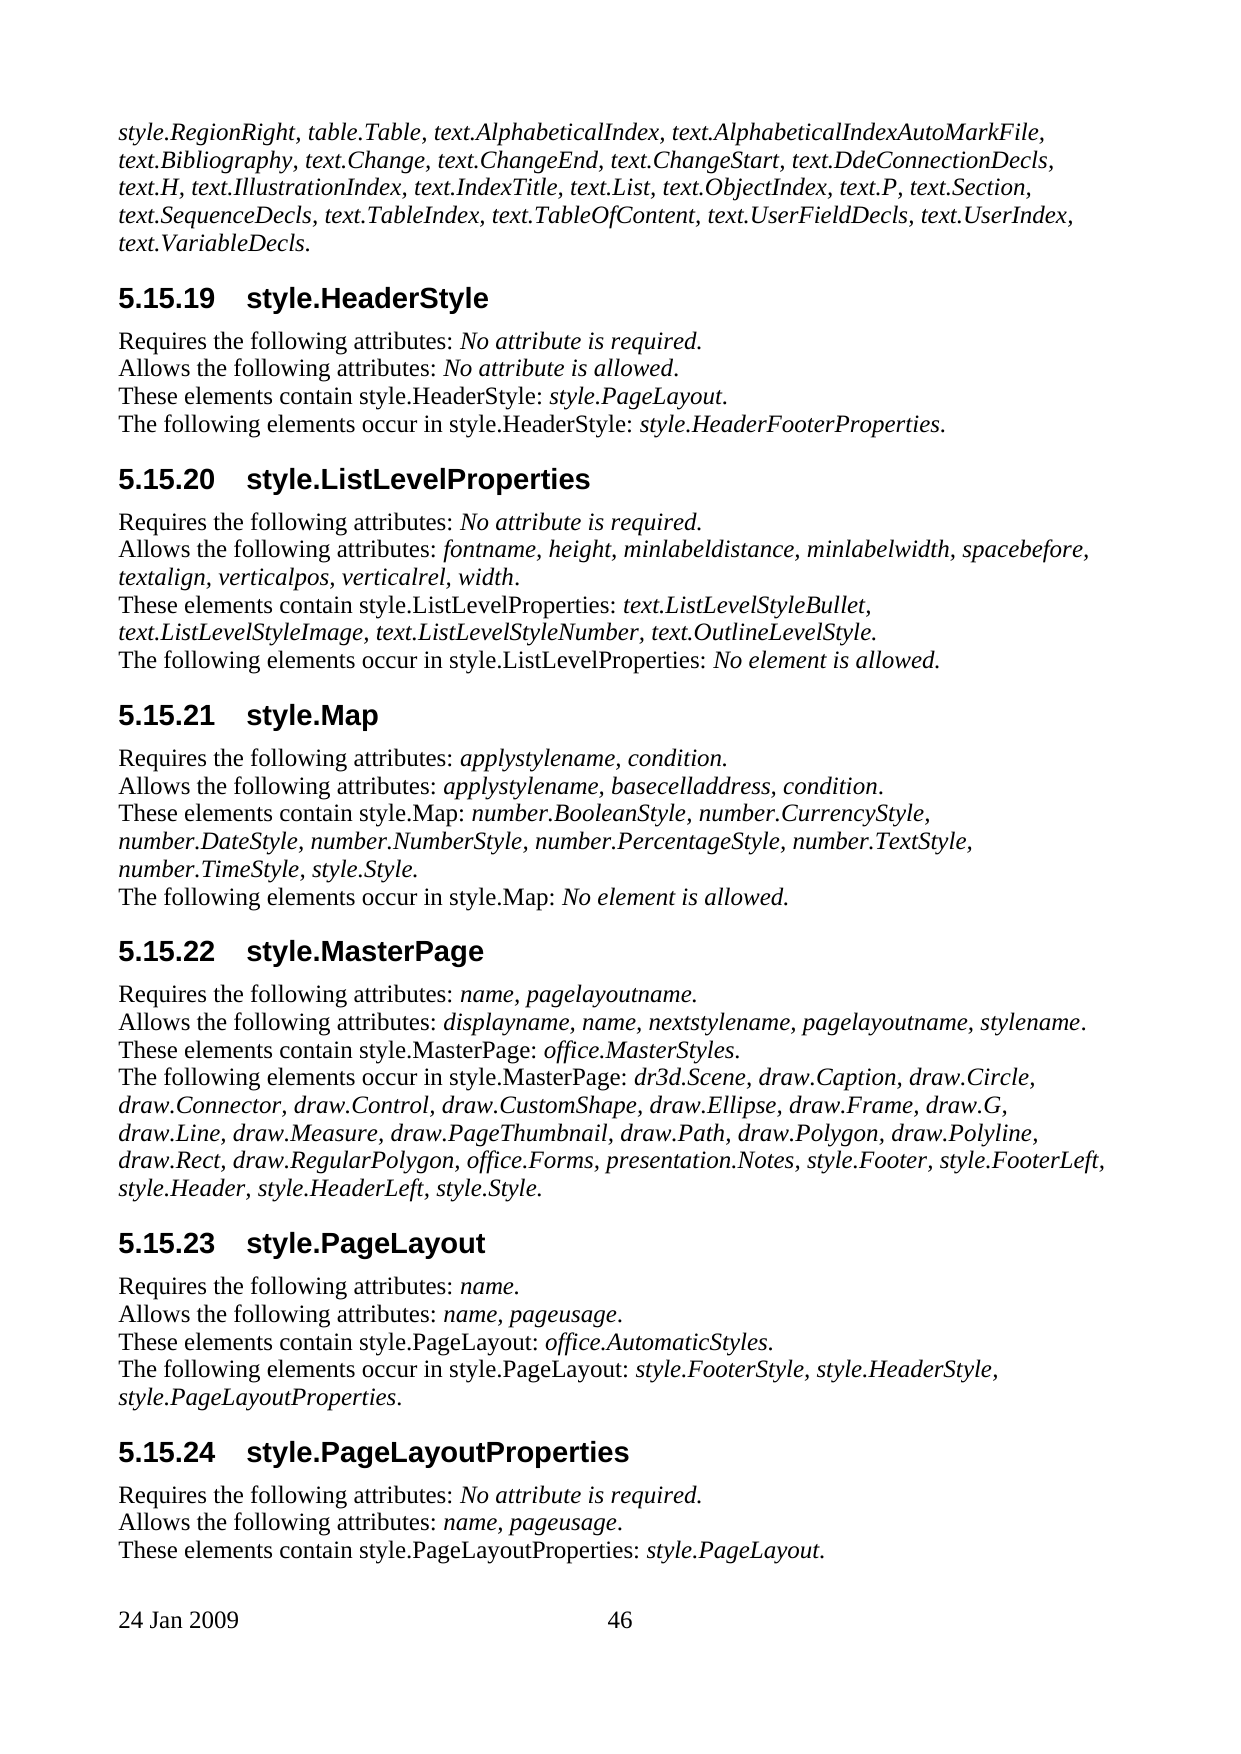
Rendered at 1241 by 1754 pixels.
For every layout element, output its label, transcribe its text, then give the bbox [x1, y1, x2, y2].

text style.RegionRight, table.Table, text.AlphabeticalIndex, text.AlphabeticalIndexAutoMarkFile, text.Bibliography, text.Change, text.ChangeEnd, text.ChangeStart, text.DdeConnectionDecls, text.H, text.IllustrationIndex, text.IndexTitle, text.List, text.ObjectIndex, text.P, text.Section, text.SequenceDecls, text.TableIndex, text.TableOfContent, text.UserFieldDecls, text.UserIndex, text.VariableDecls. [118, 118, 1122, 257]
text The following elements occur in style.PageLayout: style.FooterStyle, style.HeaderStyle, style.PageLayoutProperties. [118, 1355, 1122, 1411]
subtitle style.MasterPage [118, 935, 1122, 968]
subtitle style.ListLevelProperties [118, 463, 1122, 495]
text Requires the following attributes: No attribute is required. [118, 508, 1122, 535]
text Requires the following attributes: applystylename, condition. [118, 744, 1122, 772]
subtitle style.PageLayoutProperties [118, 1436, 1122, 1468]
text These elements contain style.MasterPage: office.MasterStyles. [118, 1036, 1122, 1063]
text Allows the following attributes: name, pageusage. [118, 1508, 1122, 1536]
text Allows the following attributes: name, pageusage. [118, 1300, 1122, 1328]
text These elements contain style.PageLayout: office.AutomaticStyles. [118, 1328, 1122, 1355]
text The following elements occur in style.HeaderStyle: style.HeaderFooterProperties. [118, 410, 1122, 438]
subtitle style.Map [118, 699, 1122, 732]
text These elements contain style.ListLevelProperties: text.ListLevelStyleBullet, text.ListLevelStyleImage, text.ListLevelStyleNumber, text.OutlineLevelStyle. [118, 591, 1122, 646]
text Allows the following attributes: fontname, height, minlabeldistance, minlabelwidth, spacebefore, textalign, verticalpos, verticalrel, width. [118, 535, 1122, 591]
text Requires the following attributes: name, pagelayoutname. [118, 980, 1122, 1008]
text Requires the following attributes: No attribute is required. [118, 1481, 1122, 1508]
text The following elements occur in style.Map: No element is allowed. [118, 883, 1122, 910]
text These elements contain style.PageLayoutProperties: style.PageLayout. [118, 1536, 1122, 1564]
subtitle style.HeaderStyle [118, 282, 1122, 314]
text The following elements occur in style.ListLevelProperties: No element is allowed. [118, 646, 1122, 674]
text Allows the following attributes: No attribute is allowed. [118, 354, 1122, 382]
text Allows the following attributes: displayname, name, nextstylename, pagelayoutname, stylename. [118, 1008, 1122, 1036]
text Allows the following attributes: applystylename, basecelladdress, condition. [118, 772, 1122, 799]
text Requires the following attributes: name. [118, 1272, 1122, 1300]
text These elements contain style.HeaderStyle: style.PageLayout. [118, 382, 1122, 410]
text The following elements occur in style.MasterPage: dr3d.Scene, draw.Caption, draw.Circle, draw.Connector, draw.Control, draw.CustomShape, draw.Ellipse, draw.Frame, draw.G, draw.Line, draw.Measure, draw.PageThumbnail, draw.Path, draw.Polygon, draw.Polyline, draw.Rect, draw.RegularPolygon, office.Forms, presentation.Notes, style.Footer, style.FooterLeft, style.Header, style.HeaderLeft, style.Style. [118, 1063, 1122, 1202]
subtitle style.PageLayout [118, 1227, 1122, 1260]
text Requires the following attributes: No attribute is required. [118, 327, 1122, 354]
text These elements contain style.Map: number.BooleanStyle, number.CurrencyStyle, number.DateStyle, number.NumberStyle, number.PercentageStyle, number.TextStyle, number.TimeStyle, style.Style. [118, 799, 1122, 883]
